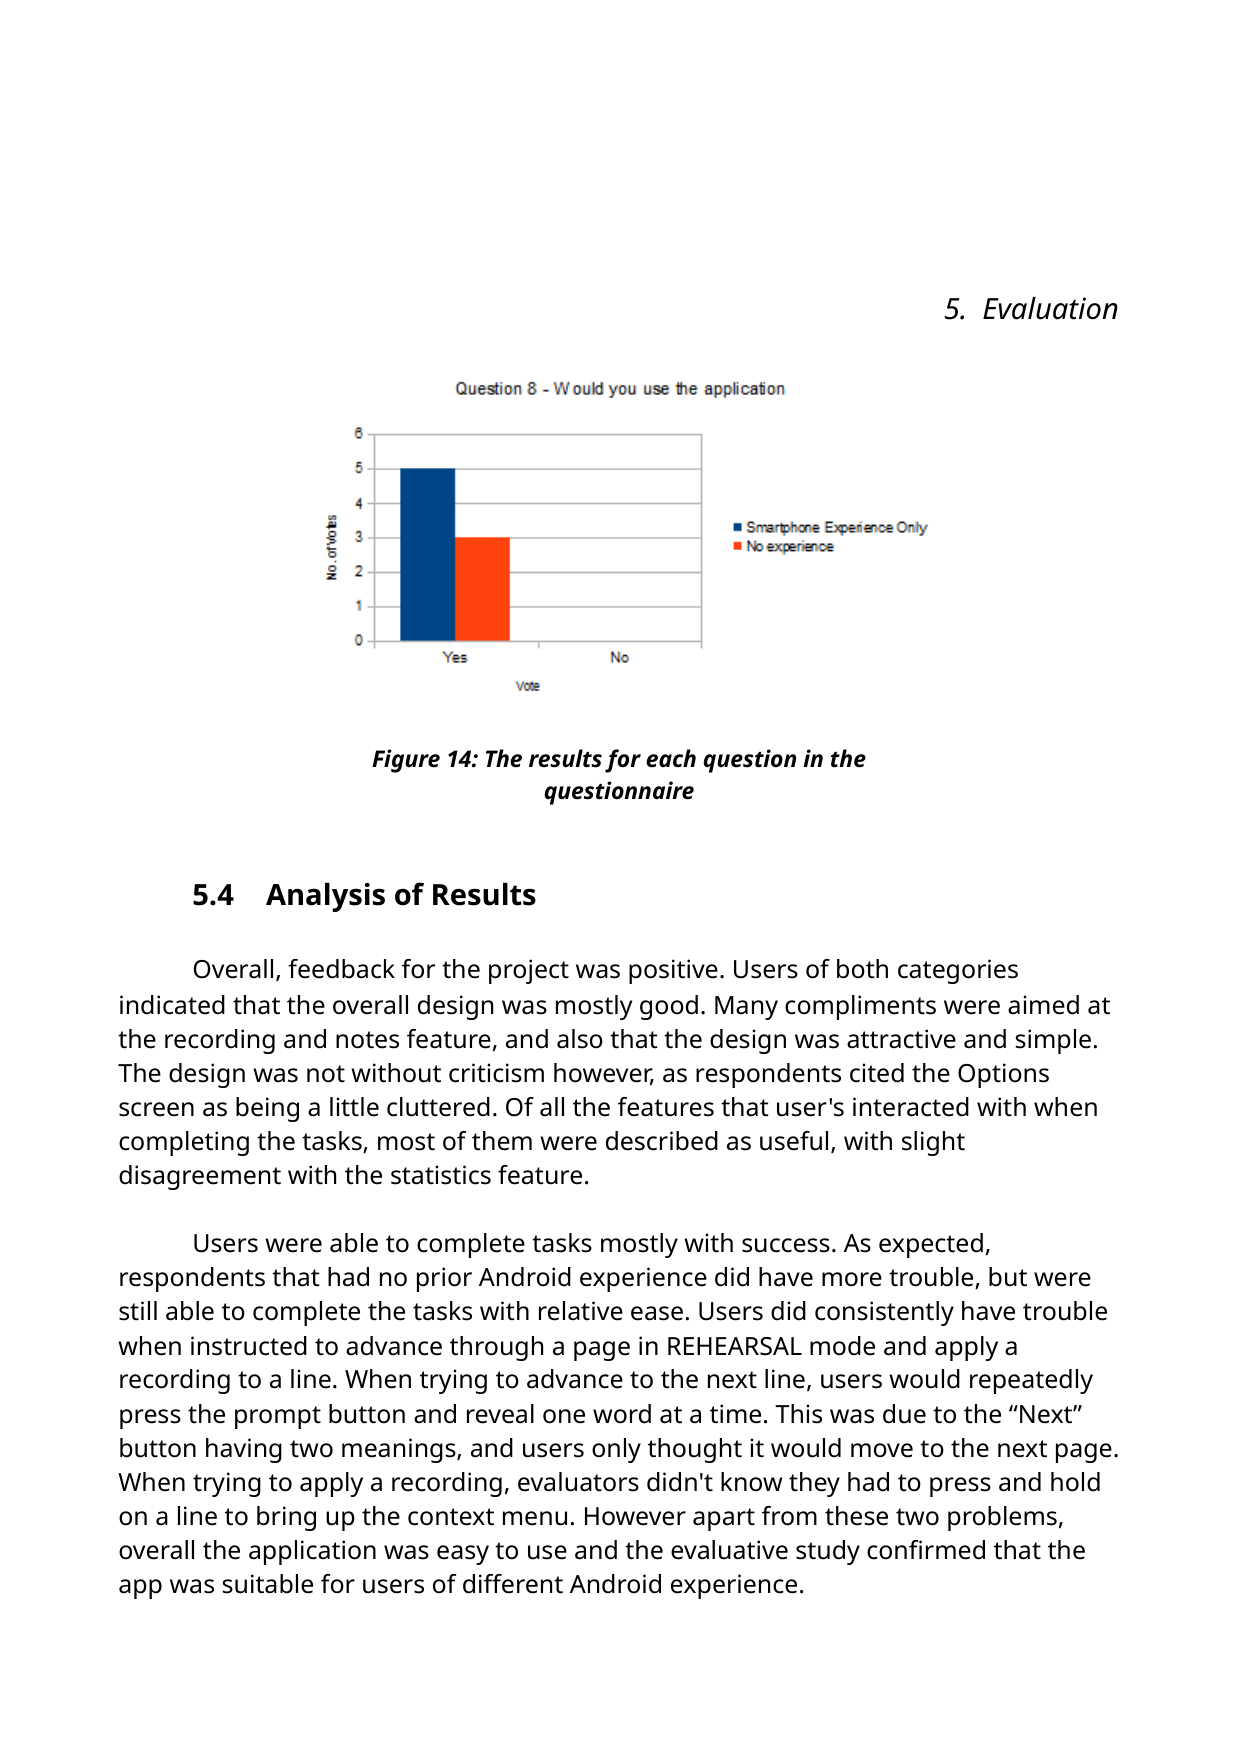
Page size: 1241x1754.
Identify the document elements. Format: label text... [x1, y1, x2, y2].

text Users were able to complete tasks mostly with success. As expected, respondents that had no prior Android experience did have more trouble, but were still able to complete the tasks with relative ease. Users did consistently have trouble when instructed to advance through a page in REHEARSAL mode and apply a recording to a line. When trying to advance to the next line, users would repeatedly press the prompt button and reveal one word at a time. This was due to the “Next” button having two meanings, and users only thought it would move to the next page. When trying to apply a recording, evaluators didn't know they had to press and hold on a line to bring up the context menu. However apart from these two problems, overall the application was easy to use and the evaluative study confirmed that the app was suitable for users of different Android experience. [118, 1226, 1122, 1601]
text questionnaire [118, 775, 1122, 806]
picture [302, 362, 939, 713]
text Figure 14: The results for each question in the [118, 743, 1122, 775]
text 5.4 Analysis of Results [118, 874, 1122, 914]
text Overall, feedback for the project was positive. Users of both categories indicated that the overall design was mostly good. Many compliments were aimed at the recording and notes feature, and also that the design was attractive and simple. The design was not without criticism however, as respondents cited the Options screen as being a little cluttered. Of all the features that user's interacted with when completing the tasks, most of them were described as useful, with slight disagreement with the statistics feature. [118, 948, 1122, 1192]
text 5. Evaluation [118, 288, 1122, 328]
